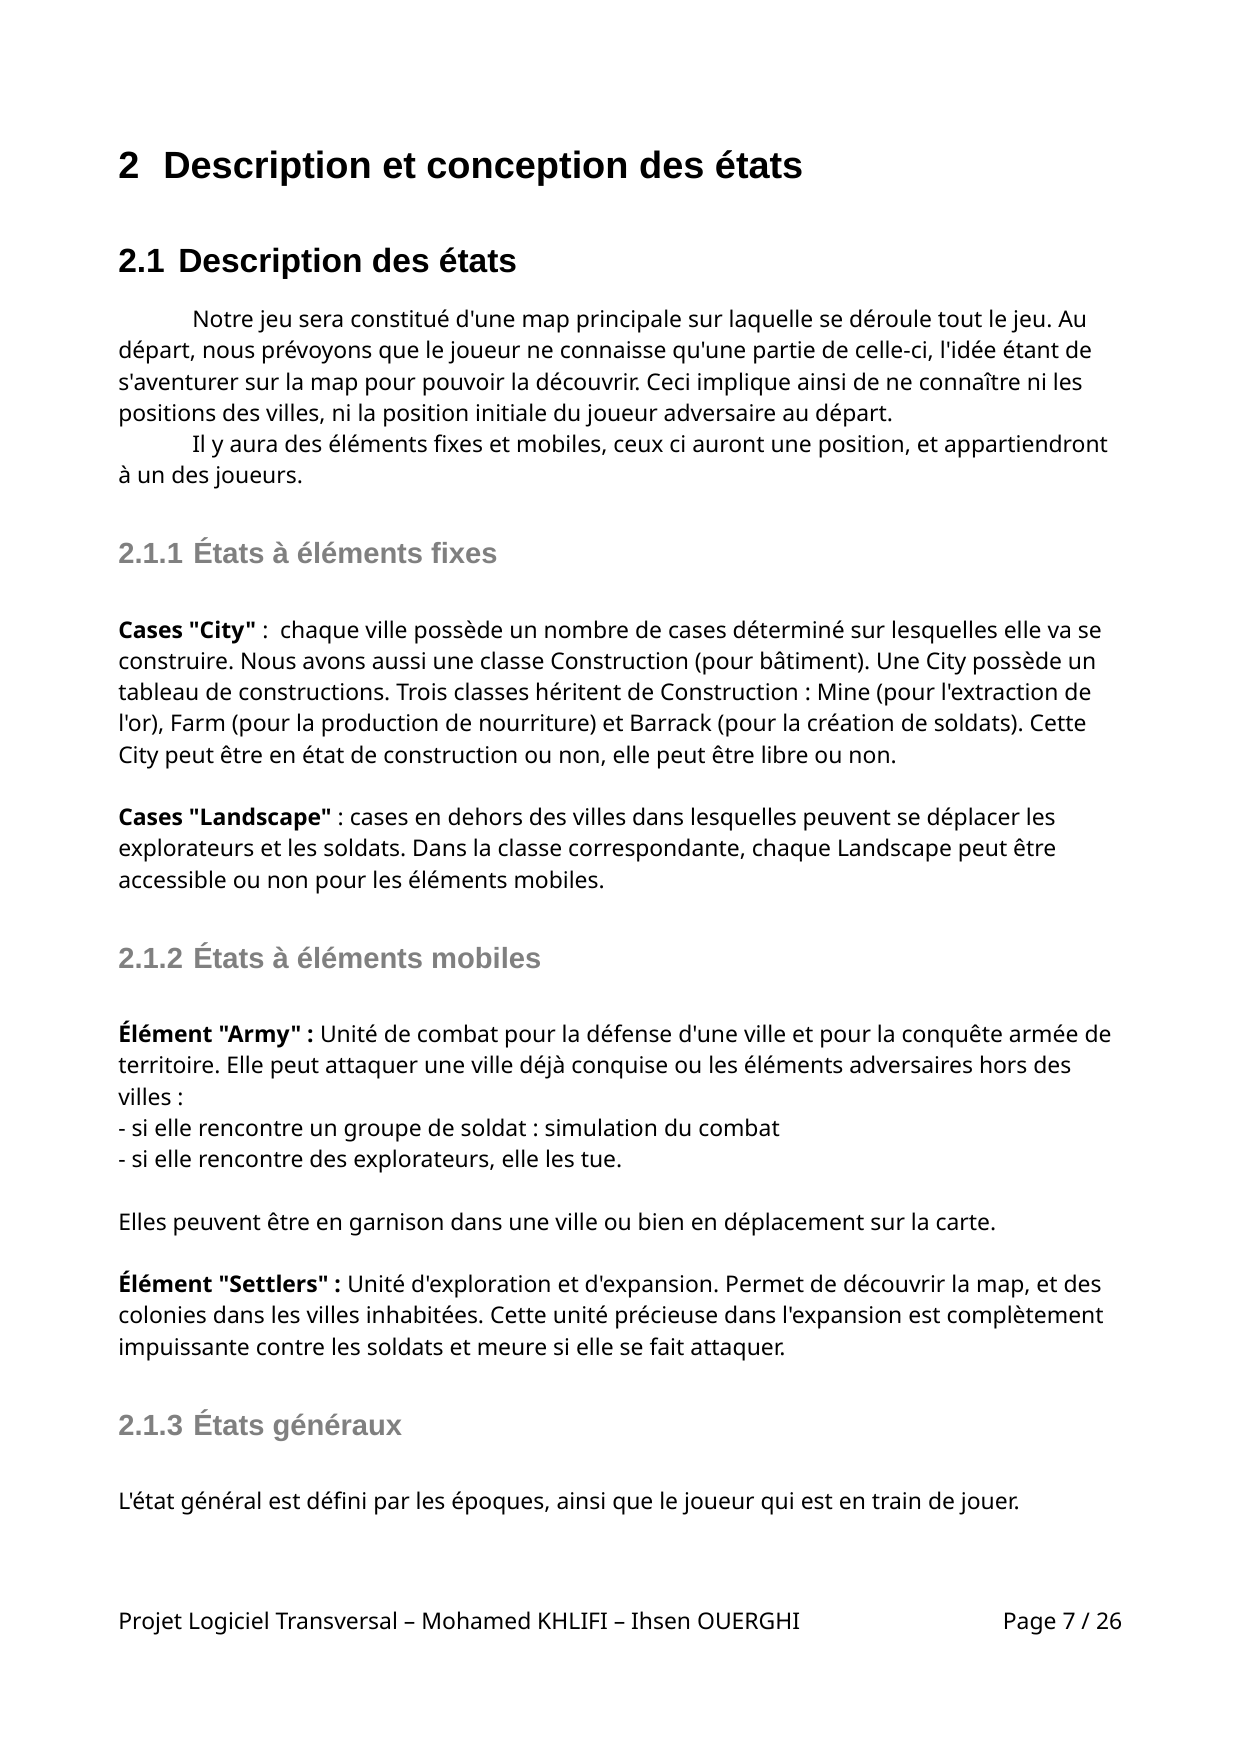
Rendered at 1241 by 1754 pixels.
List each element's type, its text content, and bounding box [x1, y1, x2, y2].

subtitle États à éléments mobiles [118, 941, 1122, 974]
text Élément "Army" : Unité de combat pour la défense d'une ville et pour la conquête armée de territoire. Elle peut attaquer une ville déjà conquise ou les éléments adversaires hors des villes : [118, 1018, 1122, 1112]
subtitle Description des états [118, 241, 1122, 279]
subtitle États généraux [118, 1407, 1122, 1441]
text - si elle rencontre un groupe de soldat : simulation du combat [118, 1112, 1122, 1143]
text Notre jeu sera constitué d'une map principale sur laquelle se déroule tout le jeu. Au départ, nous prévoyons que le joueur ne connaisse qu'une partie de celle-ci, l'idée étant de s'aventurer sur la map pour pouvoir la découvrir. Ceci implique ainsi de ne connaître ni les positions des villes, ni la position initiale du joueur adversaire au départ. [118, 303, 1122, 428]
text L'état général est défini par les époques, ainsi que le joueur qui est en train de jouer. [118, 1485, 1122, 1516]
text Il y aura des éléments fixes et mobiles, ceux ci auront une position, et appartiendront à un des joueurs. [118, 428, 1122, 490]
text Cases "Landscape" : cases en dehors des villes dans lesquelles peuvent se déplacer les explorateurs et les soldats. Dans la classe correspondante, chaque Landscape peut être accessible ou non pour les éléments mobiles. [118, 801, 1122, 895]
text Elles peuvent être en garnison dans une ville ou bien en déplacement sur la carte. [118, 1205, 1122, 1237]
text Cases "City" : chaque ville possède un nombre de cases déterminé sur lesquelles elle va se construire. Nous avons aussi une classe Construction (pour bâtiment). Une City possède un tableau de constructions. Trois classes héritent de Construction : Mine (pour l'extraction de l'or), Farm (pour la production de nourriture) et Barrack (pour la création de soldats). Cette City peut être en état de construction ou non, elle peut être libre ou non. [118, 613, 1122, 770]
subtitle États à éléments fixes [118, 536, 1122, 570]
text - si elle rencontre des explorateurs, elle les tue. [118, 1143, 1122, 1174]
text Élément "Settlers" : Unité d'exploration et d'expansion. Permet de découvrir la map, et des colonies dans les villes inhabitées. Cette unité précieuse dans l'expansion est complètement impuissante contre les soldats et meure si elle se fait attaquer. [118, 1268, 1122, 1362]
subtitle Description et conception des états [118, 143, 1122, 187]
